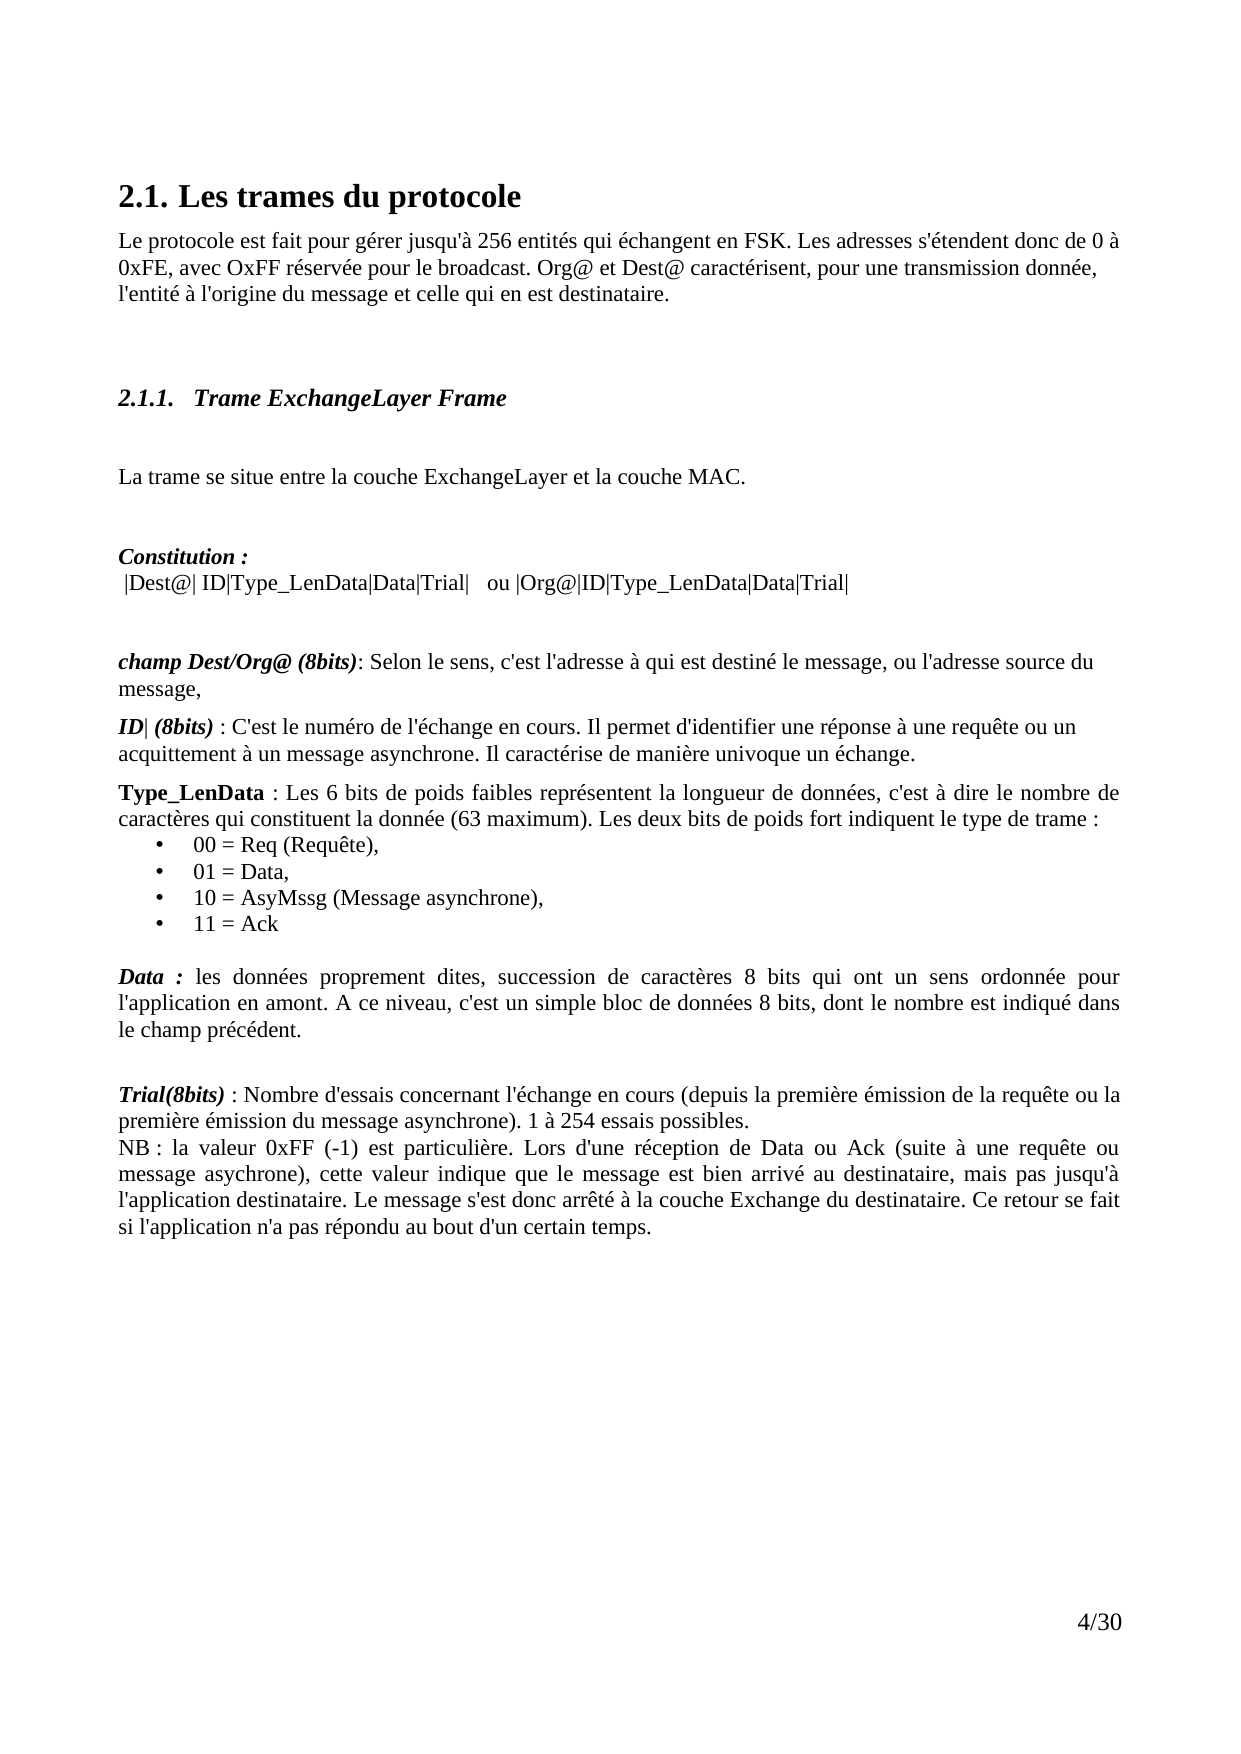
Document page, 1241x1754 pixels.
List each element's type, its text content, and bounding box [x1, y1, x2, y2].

subtitle Trame ExchangeLayer Frame [118, 383, 1122, 411]
list 11 = Ack [156, 910, 1122, 937]
text Type_LenData : Les 6 bits de poids faibles représentent la longueur de données, c'est à dire le nombre de caractères qui constituent la donnée (63 maximum). Les deux bits de poids fort indiquent le type de trame : [118, 779, 1122, 831]
list 01 = Data, [156, 858, 1122, 884]
list 00 = Req (Requête), [156, 831, 1122, 858]
text Constitution : [118, 543, 1122, 569]
text |Dest@| ID|Type_LenData|Data|Trial| ou |Org@|ID|Type_LenData|Data|Trial| [118, 569, 1122, 596]
text ID| (8bits) : C'est le numéro de l'échange en cours. Il permet d'identifier une réponse à une requête ou un acquittement à un message asynchrone. Il caractérise de manière univoque un échange. [118, 713, 1122, 766]
text Data : les données proprement dites, succession de caractères 8 bits qui ont un sens ordonnée pour l'application en amont. A ce niveau, c'est un simple bloc de données 8 bits, dont le nombre est indiqué dans le champ précédent. [118, 963, 1122, 1042]
text La trame se situe entre la couche ExchangeLayer et la couche MAC. [118, 463, 1122, 489]
text Trial(8bits) : Nombre d'essais concernant l'échange en cours (depuis la première émission de la requête ou la première émission du message asynchrone). 1 à 254 essais possibles. [118, 1081, 1122, 1134]
list 10 = AsyMssg (Message asynchrone), [156, 884, 1122, 910]
text Le protocole est fait pour gérer jusqu'à 256 entités qui échangent en FSK. Les adresses s'étendent donc de 0 à 0xFE, avec OxFF réservée pour le broadcast. Org@ et Dest@ caractérisent, pour une transmission donnée, l'entité à l'origine du message et celle qui en est destinataire. [118, 227, 1122, 306]
text champ Dest/Org@ (8bits): Selon le sens, c'est l'adresse à qui est destiné le message, ou l'adresse source du message, [118, 648, 1122, 701]
text NB : la valeur 0xFF (-1) est particulière. Lors d'une réception de Data ou Ack (suite à une requête ou message asychrone), cette valeur indique que le message est bien arrivé au destinataire, mais pas jusqu'à l'application destinataire. Le message s'est donc arrêté à la couche Exchange du destinataire. Ce retour se fait si l'application n'a pas répondu au bout d'un certain temps. [118, 1134, 1122, 1239]
subtitle Les trames du protocole [118, 176, 1122, 215]
